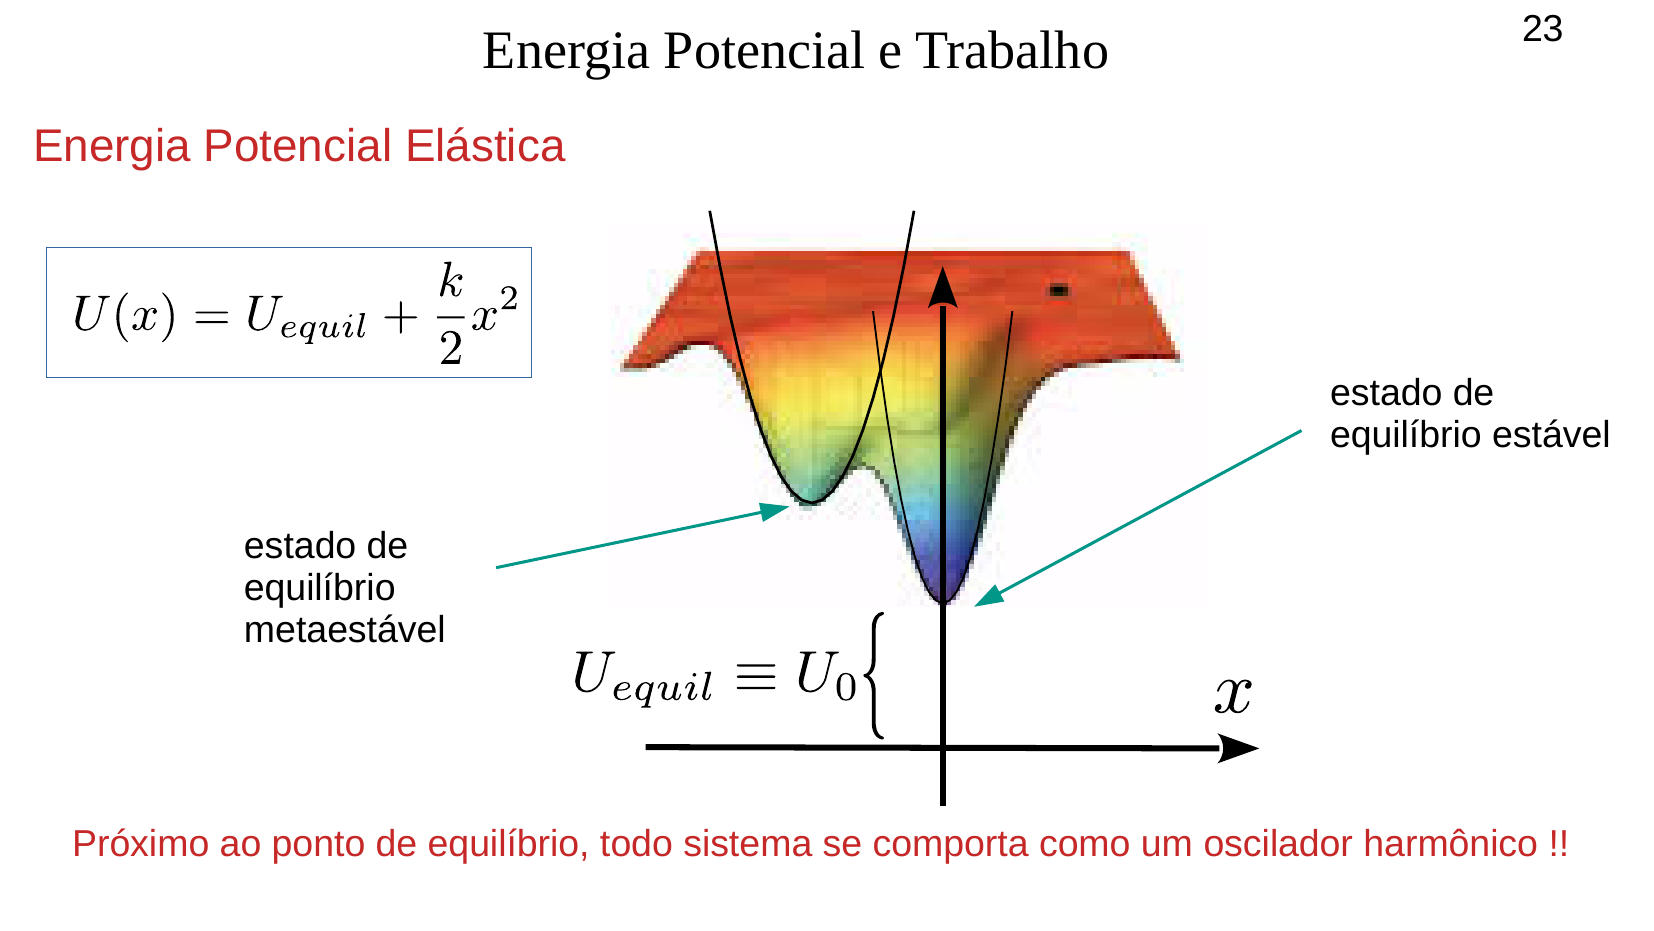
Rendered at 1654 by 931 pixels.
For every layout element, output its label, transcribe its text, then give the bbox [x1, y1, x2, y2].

text_box 31 [1507, 0, 1654, 71]
text_box estado de equilíbrio metaestável [229, 517, 461, 658]
text_box Próximo ao ponto de equilíbrio, todo sistema se comporta como um oscilador harmônico !! [57, 815, 1585, 873]
picture [979, 484, 1207, 607]
picture [569, 207, 1207, 745]
text_box estado de equilíbrio estável [1315, 364, 1626, 463]
text_box Energia Potencial e Trabalho [468, 0, 1186, 88]
picture [1212, 679, 1252, 714]
picture [70, 259, 519, 366]
text_box Energia Potencial Elástica [18, 112, 1625, 249]
